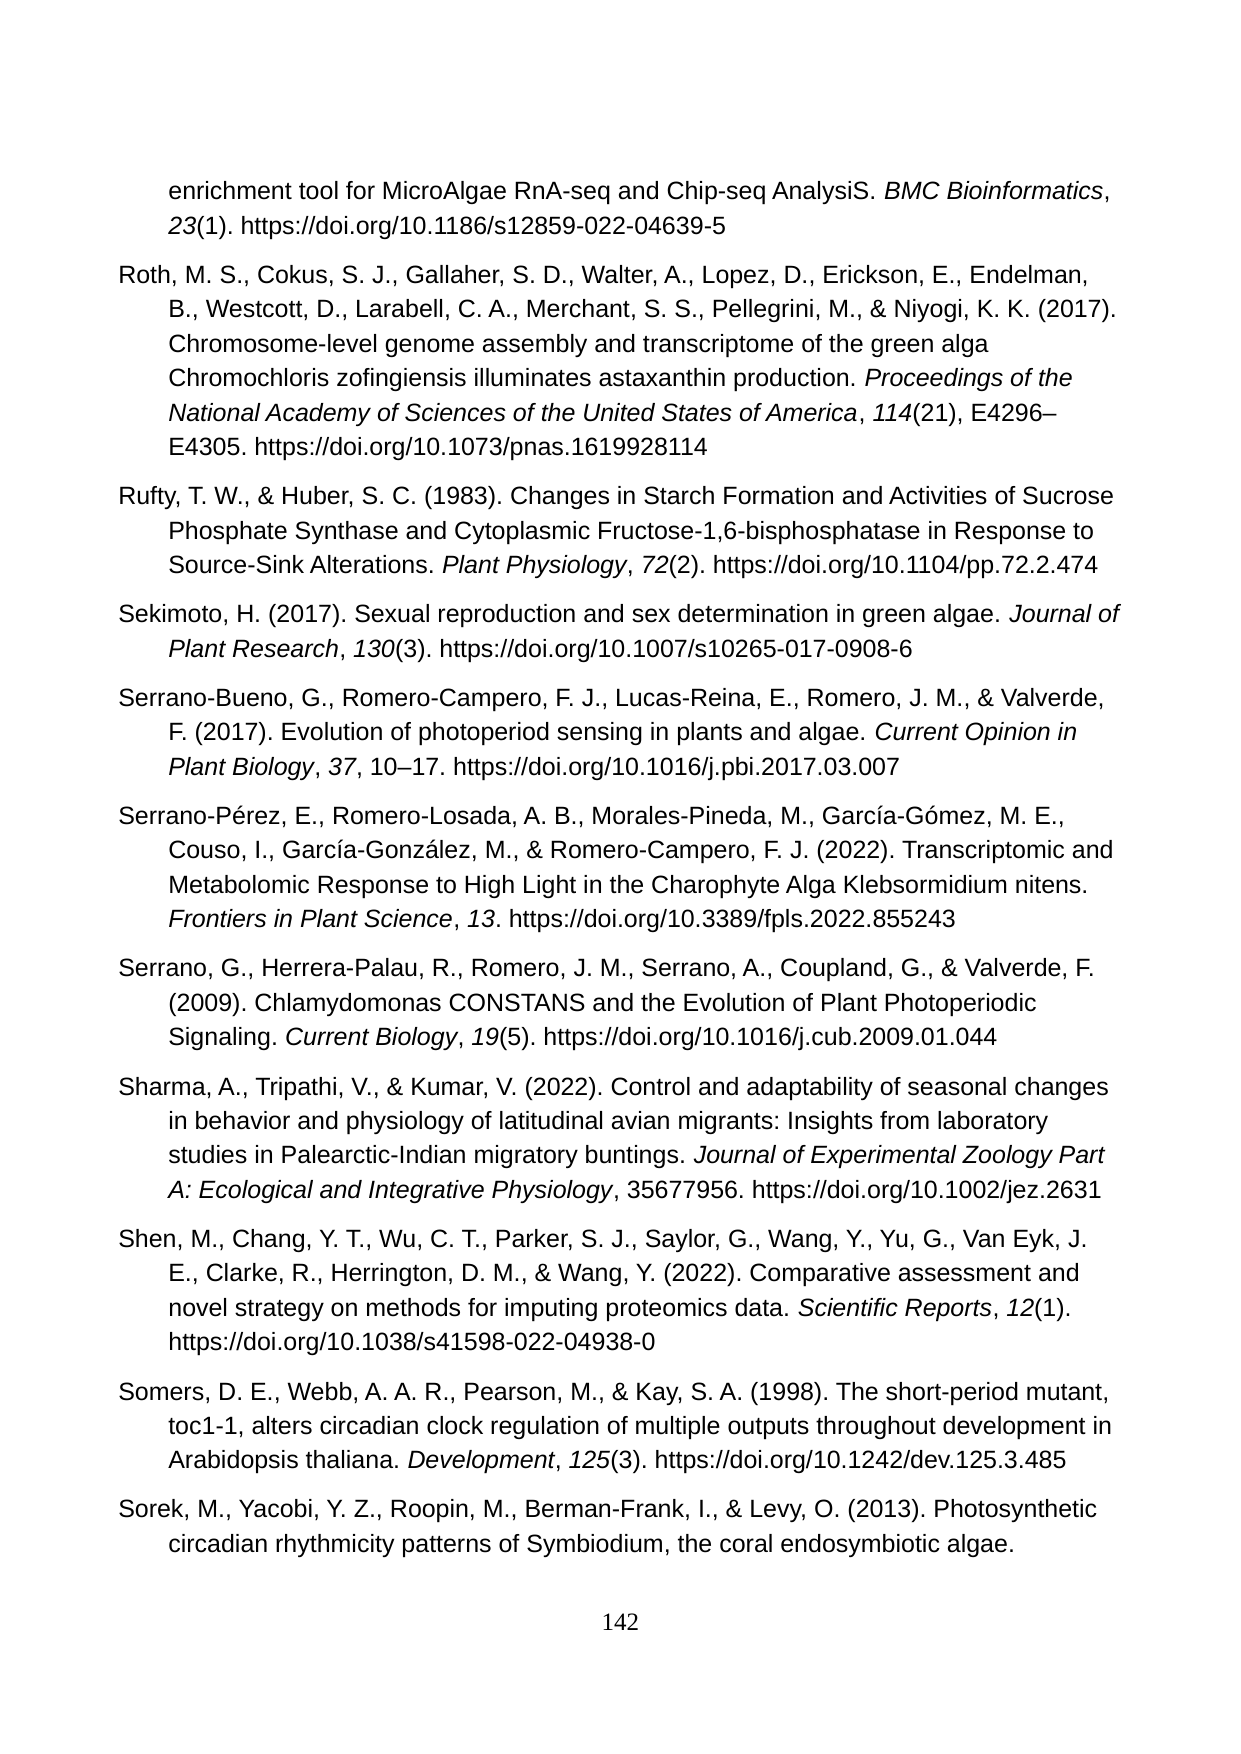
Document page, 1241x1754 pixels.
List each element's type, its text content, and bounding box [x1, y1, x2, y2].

text Serrano-Bueno, G., Romero-Campero, F. J., Lucas-Reina, E., Romero, J. M., & Valverde, F. (2017). Evolution of photoperiod sensing in plants and algae. Current Opinion in Plant Biology, 37, 10–17. https://doi.org/10.1016/j.pbi.2017.03.007 [118, 683, 1122, 781]
text Sekimoto, H. (2017). Sexual reproduction and sex determination in green algae. Journal of Plant Research, 130(3). https://doi.org/10.1007/s10265-017-0908-6 [118, 599, 1122, 663]
text Sharma, A., Tripathi, V., & Kumar, V. (2022). Control and adaptability of seasonal changes in behavior and physiology of latitudinal avian migrants: Insights from laboratory studies in Palearctic-Indian migratory buntings. Journal of Experimental Zoology Part A: Ecological and Integrative Physiology, 35677956. https://doi.org/10.1002/jez.2631 [118, 1071, 1122, 1204]
text Sorek, M., Yacobi, Y. Z., Roopin, M., Berman-Frank, I., & Levy, O. (2013). Photosynthetic circadian rhythmicity patterns of Symbiodium, the coral endosymbiotic algae. [118, 1494, 1122, 1558]
text Rufty, T. W., & Huber, S. C. (1983). Changes in Starch Formation and Activities of Sucrose Phosphate Synthase and Cytoplasmic Fructose-1,6-bisphosphatase in Response to Source-Sink Alterations. Plant Physiology, 72(2). https://doi.org/10.1104/pp.72.2.474 [118, 481, 1122, 579]
text Serrano, G., Herrera-Palau, R., Romero, J. M., Serrano, A., Coupland, G., & Valverde, F. (2009). Chlamydomonas CONSTANS and the Evolution of Plant Photoperiodic Signaling. Current Biology, 19(5). https://doi.org/10.1016/j.cub.2009.01.044 [118, 953, 1122, 1051]
text Serrano-Pérez, E., Romero-Losada, A. B., Morales-Pineda, M., García-Gómez, M. E., Couso, I., García-González, M., & Romero-Campero, F. J. (2022). Transcriptomic and Metabolomic Response to High Light in the Charophyte Alga Klebsormidium nitens. Frontiers in Plant Science, 13. https://doi.org/10.3389/fpls.2022.855243 [118, 801, 1122, 933]
text Somers, D. E., Webb, A. A. R., Pearson, M., & Kay, S. A. (1998). The short-period mutant, toc1-1, alters circadian clock regulation of multiple outputs throughout development in Arabidopsis thaliana. Development, 125(3). https://doi.org/10.1242/dev.125.3.485 [118, 1376, 1122, 1474]
text Roth, M. S., Cokus, S. J., Gallaher, S. D., Walter, A., Lopez, D., Erickson, E., Endelman, B., Westcott, D., Larabell, C. A., Merchant, S. S., Pellegrini, M., & Niyogi, K. K. (2017). Chromosome-level genome assembly and transcriptome of the green alga Chromochloris zofingiensis illuminates astaxanthin production. Proceedings of the National Academy of Sciences of the United States of America, 114(21), E4296–E4305. https://doi.org/10.1073/pnas.1619928114 [118, 260, 1122, 461]
text Shen, M., Chang, Y. T., Wu, C. T., Parker, S. J., Saylor, G., Wang, Y., Yu, G., Van Eyk, J. E., Clarke, R., Herrington, D. M., & Wang, Y. (2022). Comparative assessment and novel strategy on methods for imputing proteomics data. Scientific Reports, 12(1). https://doi.org/10.1038/s41598-022-04938-0 [118, 1224, 1122, 1356]
text enrichment tool for MicroAlgae RnA-seq and Chip-seq AnalysiS. BMC Bioinformatics, 23(1). https://doi.org/10.1186/s12859-022-04639-5 [118, 176, 1122, 239]
